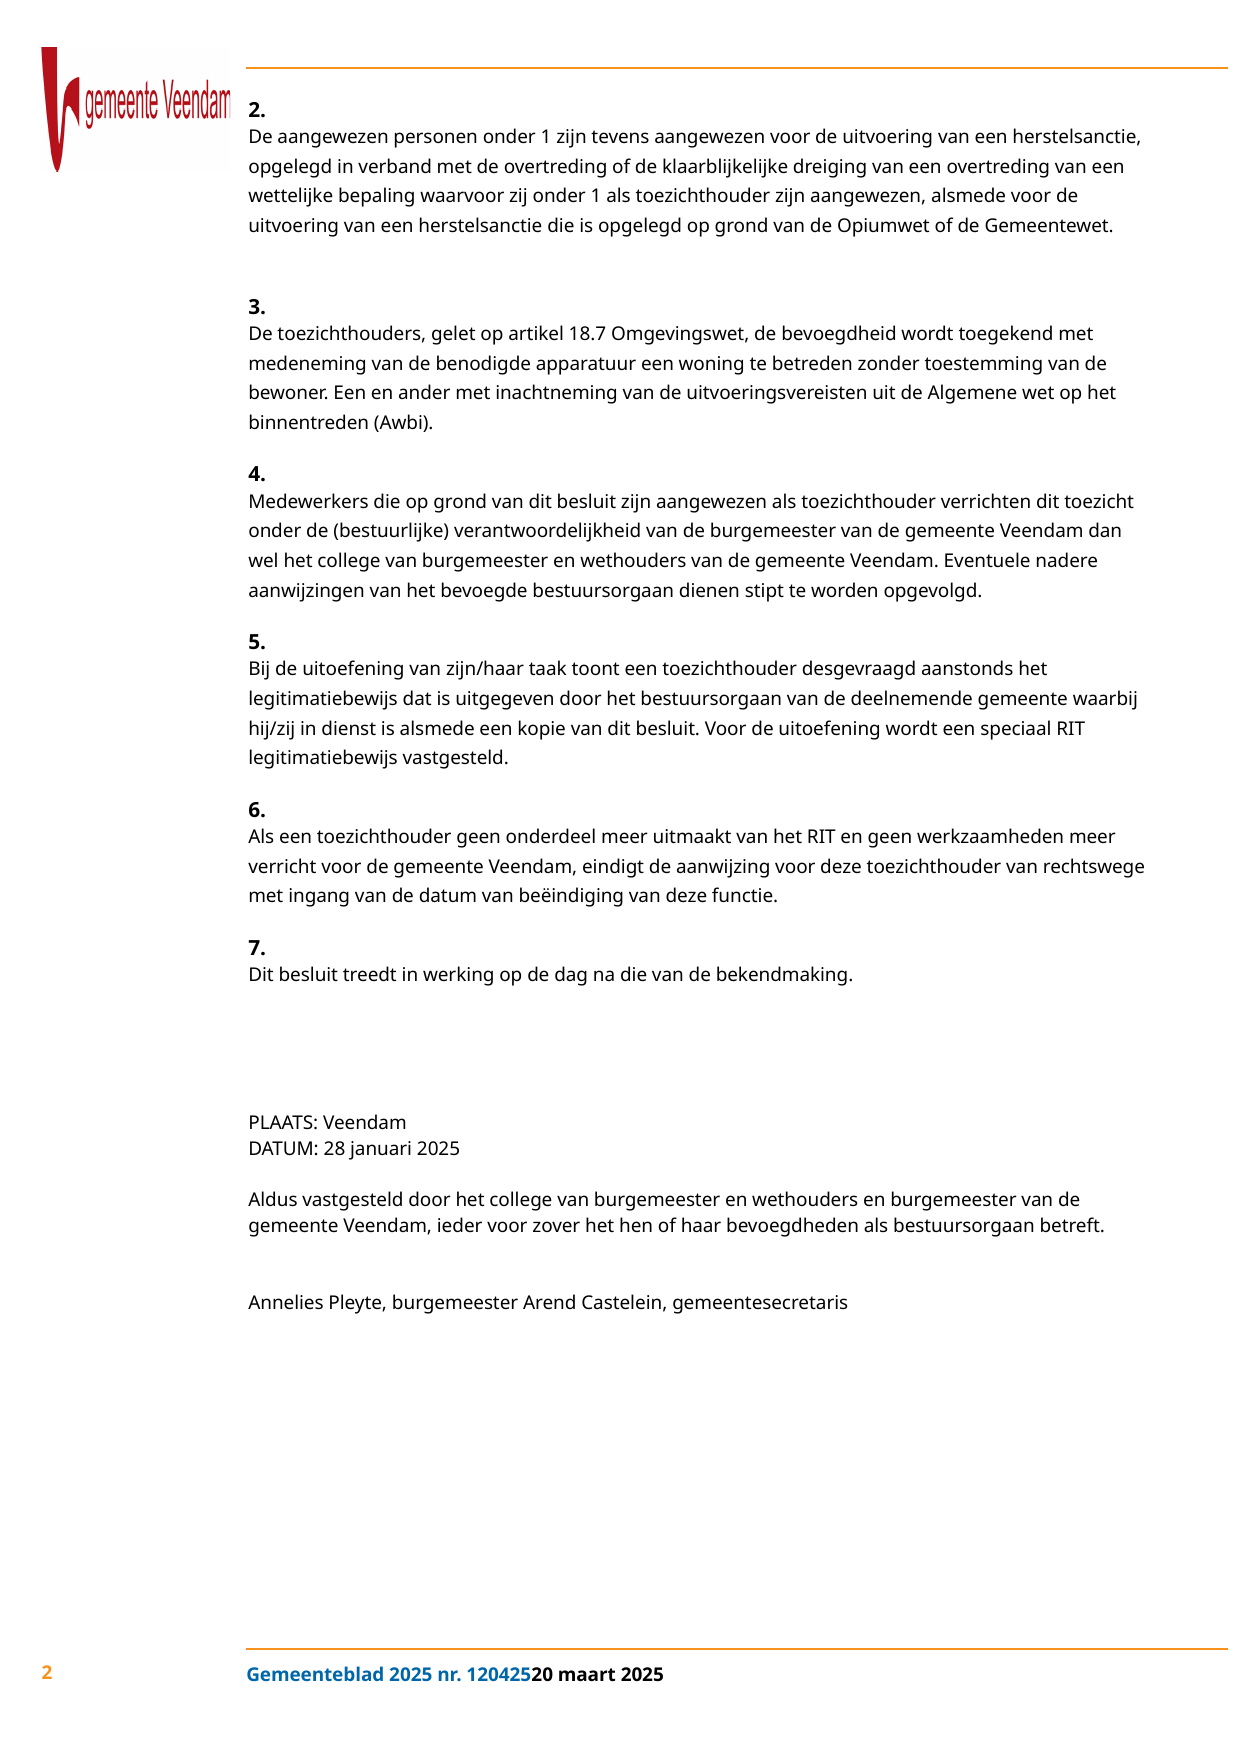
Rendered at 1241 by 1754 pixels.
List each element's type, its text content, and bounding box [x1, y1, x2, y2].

text Dit besluit treedt in werking op de dag na die van de bekendmaking. [248, 961, 1152, 987]
picture [41, 47, 231, 172]
text 5. [248, 627, 1152, 656]
text 6. [248, 795, 1152, 823]
text 2. [248, 95, 1152, 123]
text Bij de uitoefening van zijn/haar taak toont een toezichthouder desgevraagd aanstonds het legitimatiebewijs dat is uitgegeven door het bestuursorgaan van de deelnemende gemeente waarbij hij/zij in dienst is alsmede een kopie van dit besluit. Voor de uitoefening wordt een speciaal RIT legitimatiebewijs vastgesteld. [248, 656, 1152, 770]
text De aangewezen personen onder 1 zijn tevens aangewezen voor de uitvoering van een herstelsanctie, opgelegd in verband met de overtreding of de klaarblijkelijke dreiging van een overtreding van een wettelijke bepaling waarvoor zij onder 1 als toezichthouder zijn aangewezen, alsmede voor de uitvoering van een herstelsanctie die is opgelegd op grond van de Opiumwet of de Gemeentewet. [248, 123, 1152, 238]
text PLAATS: Veendam [248, 1109, 1152, 1135]
text Aldus vastgesteld door het college van burgemeester en wethouders en burgemeester van de gemeente Veendam, ieder voor zover het hen of haar bevoegdheden als bestuursorgaan betreft. [248, 1186, 1152, 1238]
text DATUM: 28 januari 2025 [248, 1135, 1152, 1161]
text Medewerkers die op grond van dit besluit zijn aangewezen als toezichthouder verrichten dit toezicht onder de (bestuurlijke) verantwoordelijkheid van de burgemeester van de gemeente Veendam dan wel het college van burgemeester en wethouders van de gemeente Veendam. Eventuele nadere aanwijzingen van het bevoegde bestuursorgaan dienen stipt te worden opgevolgd. [248, 488, 1152, 602]
text Als een toezichthouder geen onderdeel meer uitmaakt van het RIT en geen werkzaamheden meer verricht voor de gemeente Veendam, eindigt de aanwijzing voor deze toezichthouder van rechtswege met ingang van de datum van beëindiging van deze functie. [248, 823, 1152, 908]
text 4. [248, 459, 1152, 488]
text 3. [248, 292, 1152, 320]
text De toezichthouders, gelet op artikel 18.7 Omgevingswet, de bevoegdheid wordt toegekend met medeneming van de benodigde apparatuur een woning te betreden zonder toestemming van de bewoner. Een en ander met inachtneming van de uitvoeringsvereisten uit de Algemene wet op het binnentreden (Awbi). [248, 320, 1152, 435]
text 7. [248, 933, 1152, 961]
text Annelies Pleyte, burgemeester Arend Castelein, gemeentesecretaris [248, 1289, 1152, 1315]
